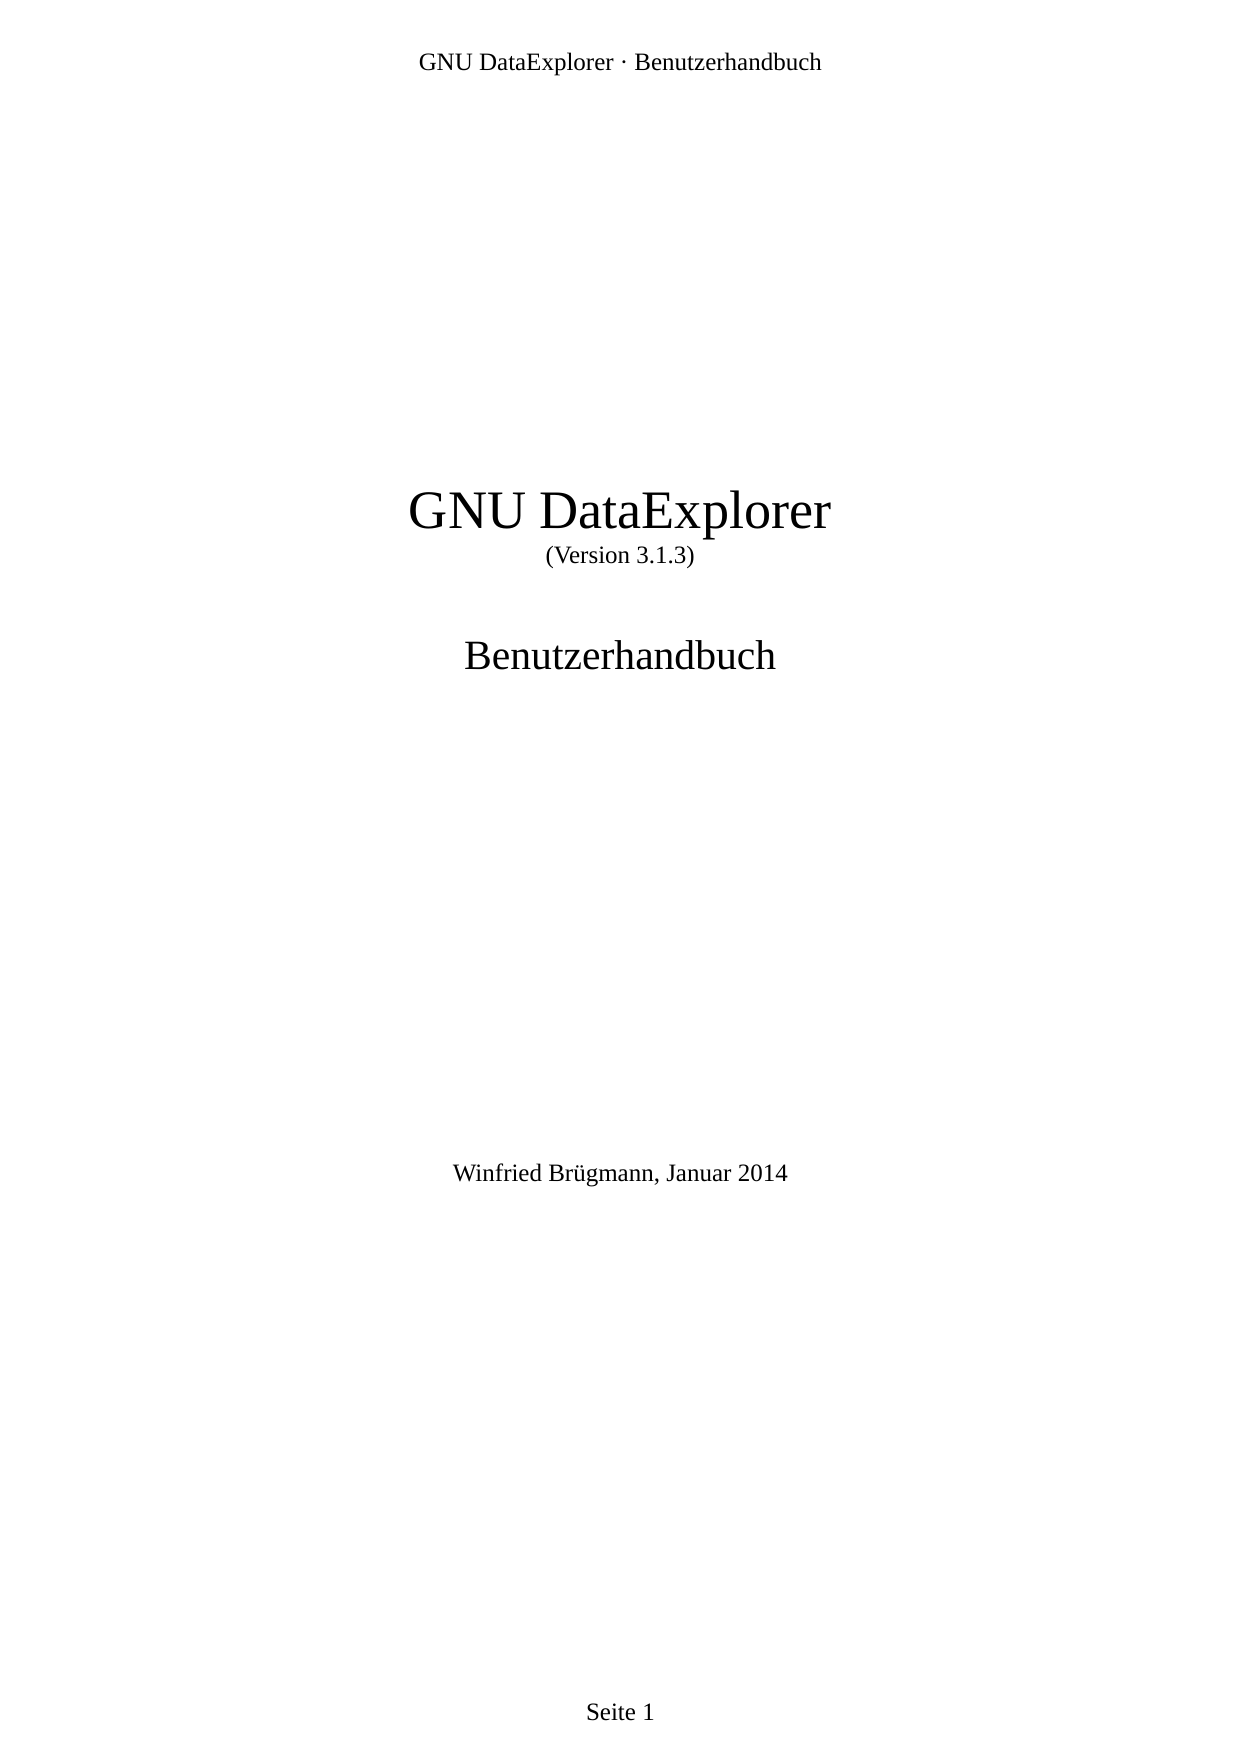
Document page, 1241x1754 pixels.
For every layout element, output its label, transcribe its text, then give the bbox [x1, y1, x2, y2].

text (Version 3.1.3) [118, 540, 1122, 568]
text Winfried Brügmann, Januar 2014 [118, 1158, 1122, 1187]
text GNU DataExplorer [118, 477, 1122, 540]
text Benutzerhandbuch [118, 631, 1122, 679]
